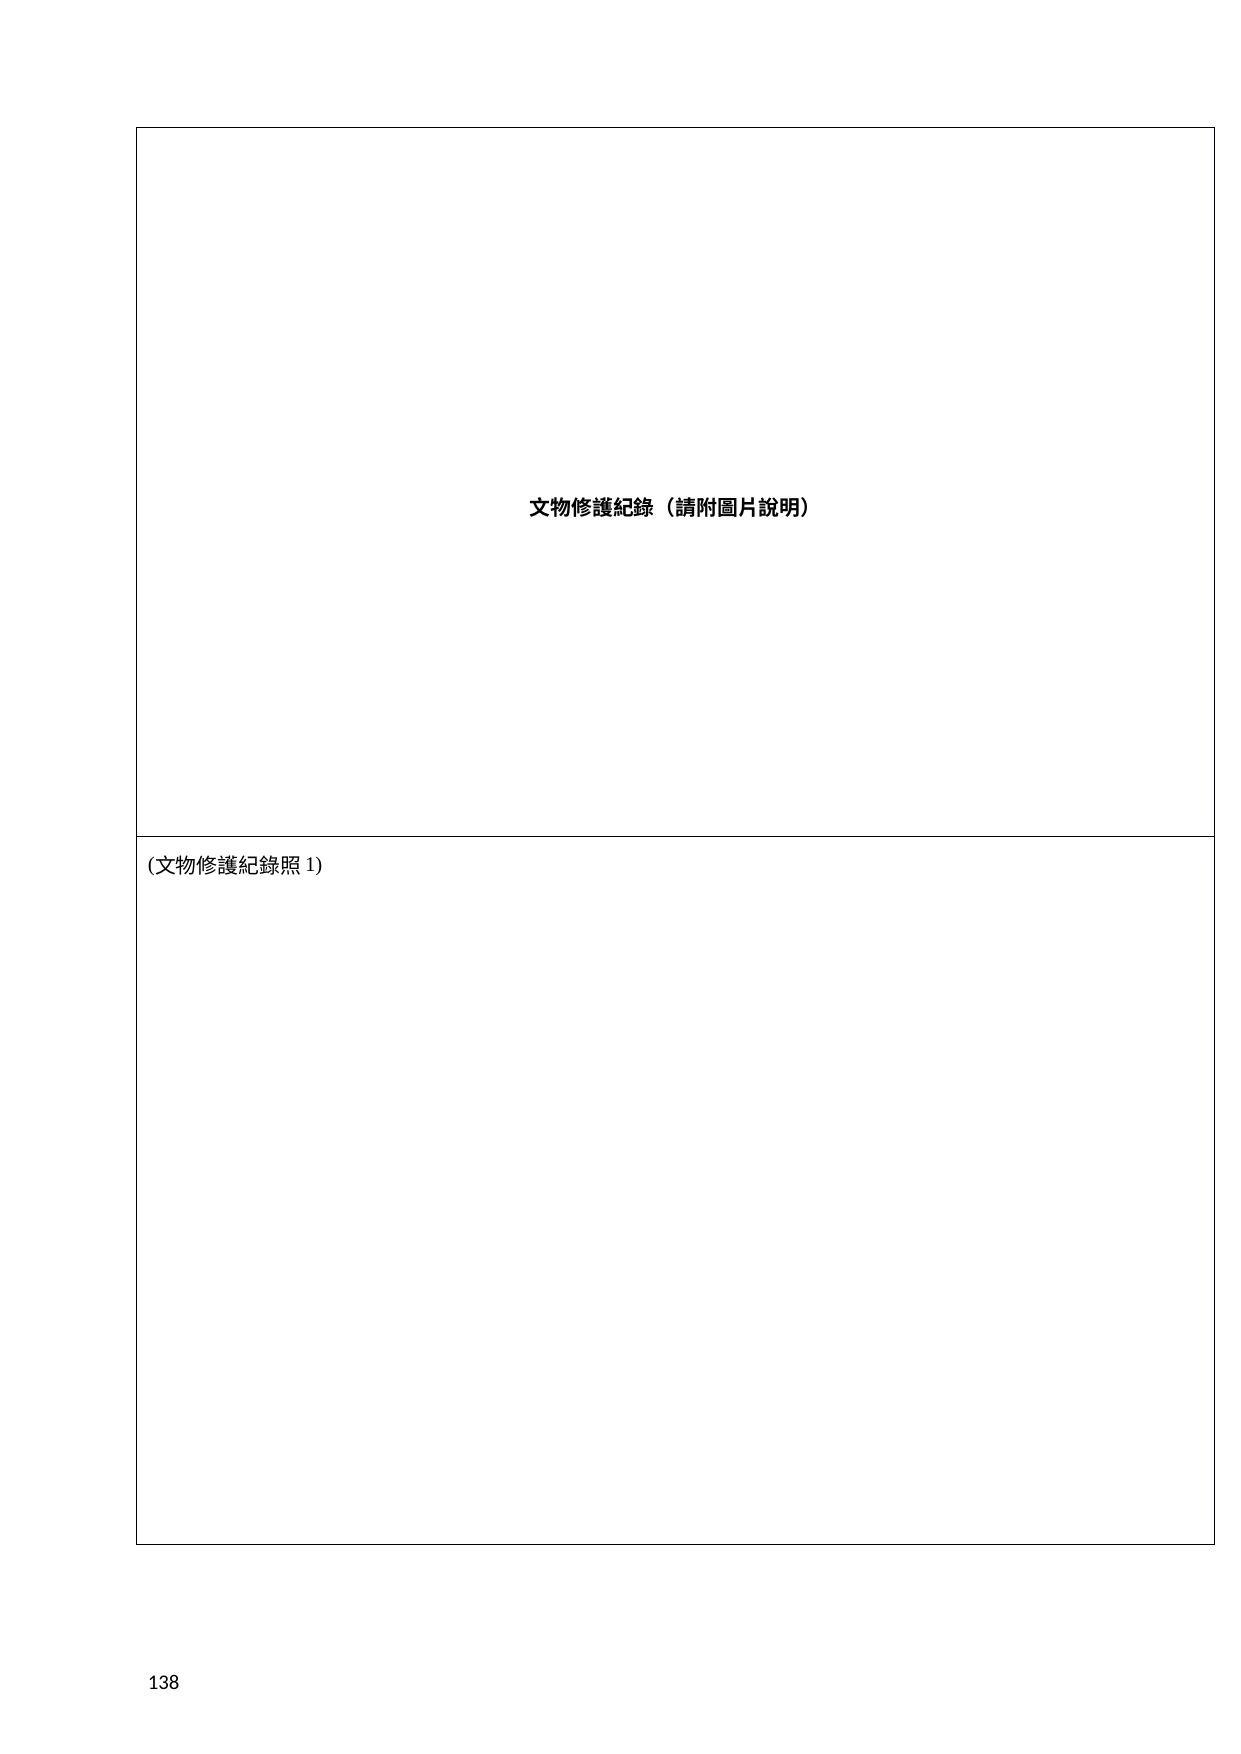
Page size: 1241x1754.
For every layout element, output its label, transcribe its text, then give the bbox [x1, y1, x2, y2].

table_cell (文物修護紀錄照1) [137, 837, 1214, 1544]
table_header 文物修護紀錄（請附圖片說明） [137, 128, 1214, 836]
